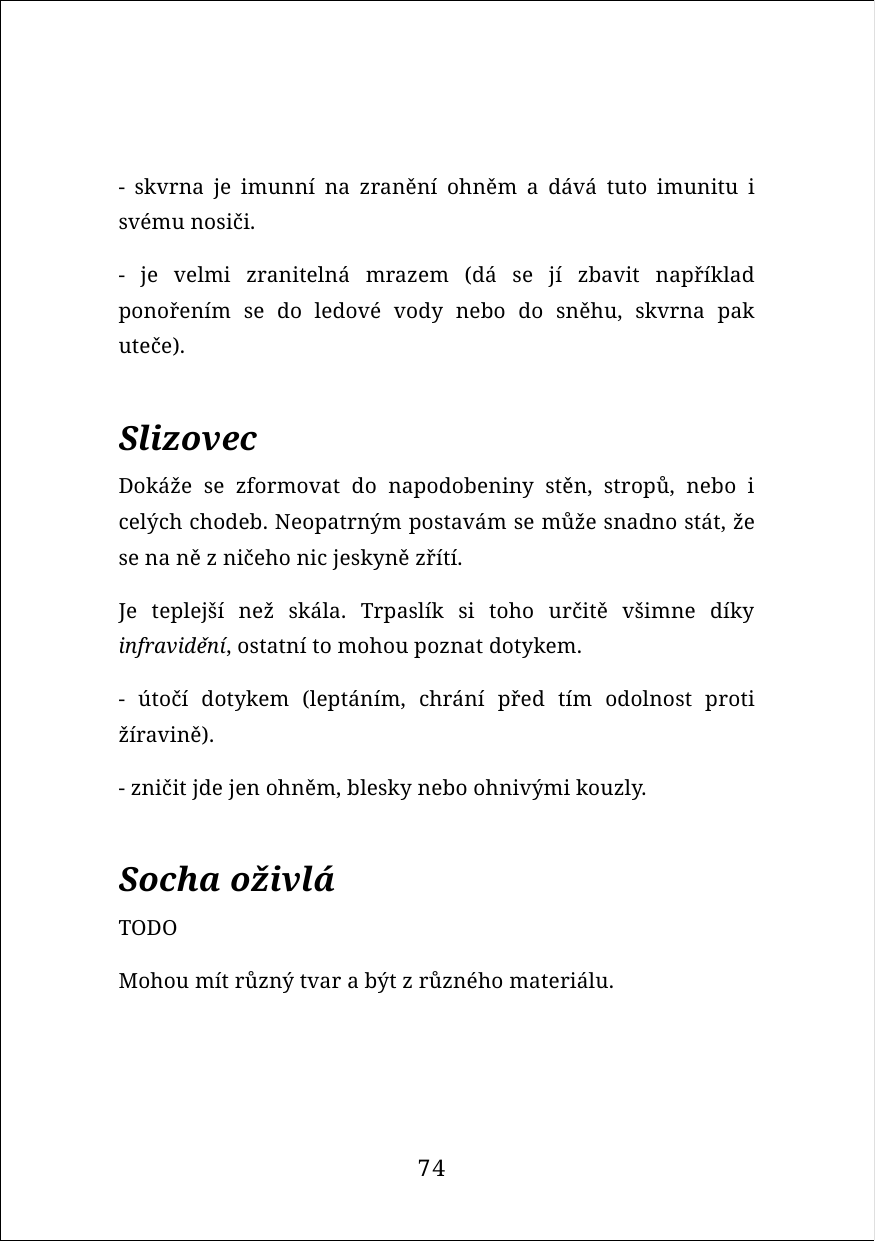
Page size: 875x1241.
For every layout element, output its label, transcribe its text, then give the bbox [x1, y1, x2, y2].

text - útočí dotykem (leptáním, chrání před tím odolnost proti žíravině). [118, 684, 756, 748]
text Mohou mít různý tvar a být z různého materiálu. [118, 967, 756, 995]
subtitle Socha oživlá [118, 856, 756, 902]
text TODO [118, 913, 756, 942]
text Je teplejší než skála. Trpaslík si toho určitě všimne díky infravidění, ostatní to mohou poznat dotykem. [118, 596, 756, 660]
text - zničit jde jen ohněm, blesky nebo ohnivými kouzly. [118, 773, 756, 802]
text Dokáže se zformovat do napodobeniny stěn, stropů, nebo i celých chodeb. Neopatrným postavám se může snadno stát, že se na ně z ničeho nic jeskyně zřítí. [118, 472, 756, 571]
text - je velmi zranitelná mrazem (dá se jí zbavit například ponořením se do ledové vody nebo do sněhu, skvrna pak uteče). [118, 261, 756, 360]
subtitle Slizovec [118, 414, 756, 460]
text - skvrna je imunní na zranění ohněm a dává tuto imunitu i svému nosiči. [118, 172, 756, 236]
